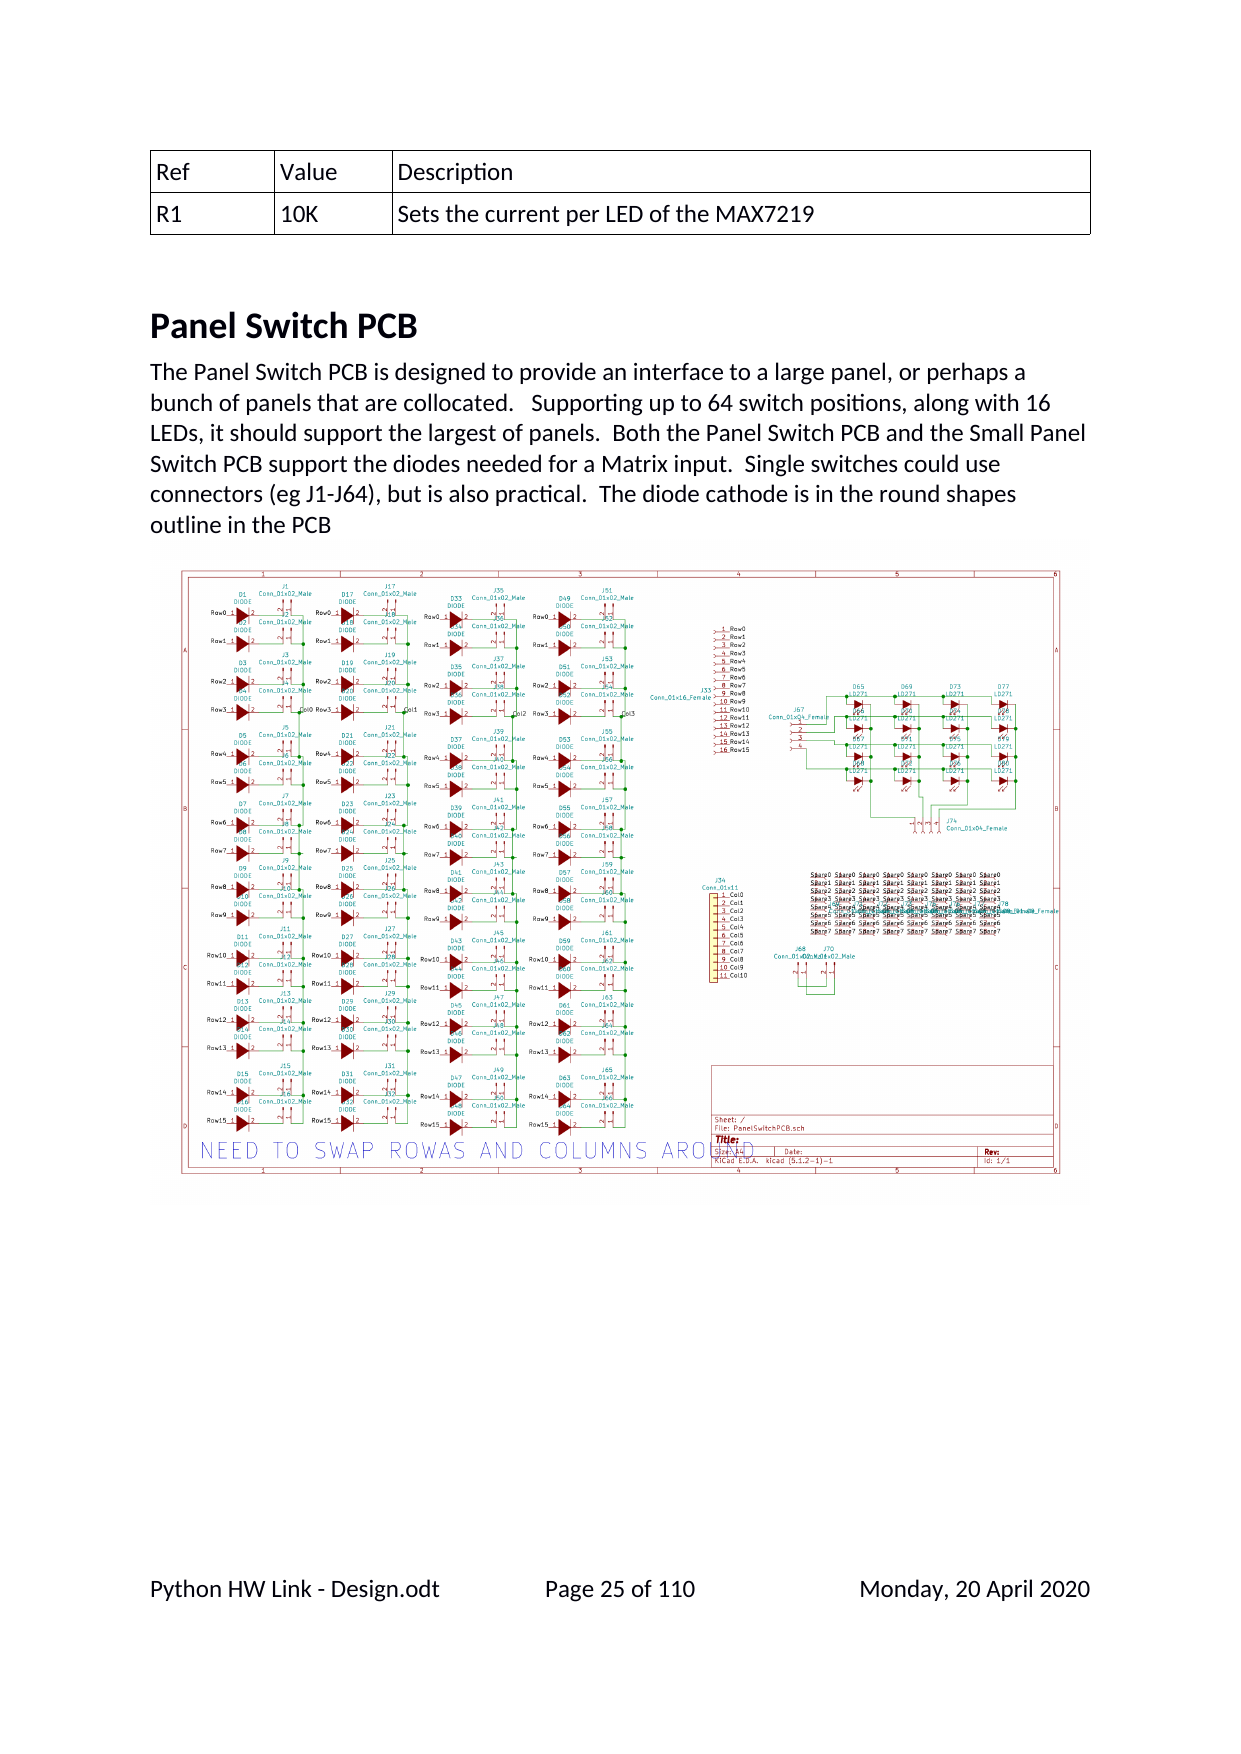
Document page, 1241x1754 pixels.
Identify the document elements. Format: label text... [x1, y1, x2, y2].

text The Panel Switch PCB is designed to provide an interface to a large panel, or perhaps a bunch of panels that are collocated. Supporting up to 64 switch positions, along with 16 LEDs, it should support the largest of panels. Both the Panel Switch PCB and the Small Panel Switch PCB support the diodes needed for a Matrix input. Single switches could use connectors (eg J1-J64), but is also practical. The diode cathode is in the round shapes outline in the PCB [150, 356, 1090, 539]
table_header Ref [151, 151, 274, 192]
table_cell R1 [151, 193, 274, 234]
table_header Value [275, 151, 392, 192]
table_cell 10K [275, 193, 392, 234]
table_cell Sets the current per LED of the MAX7219 [393, 193, 1090, 234]
subtitle Panel Switch PCB [150, 302, 1090, 348]
table_header Description [393, 151, 1090, 192]
picture [150, 539, 1091, 1205]
